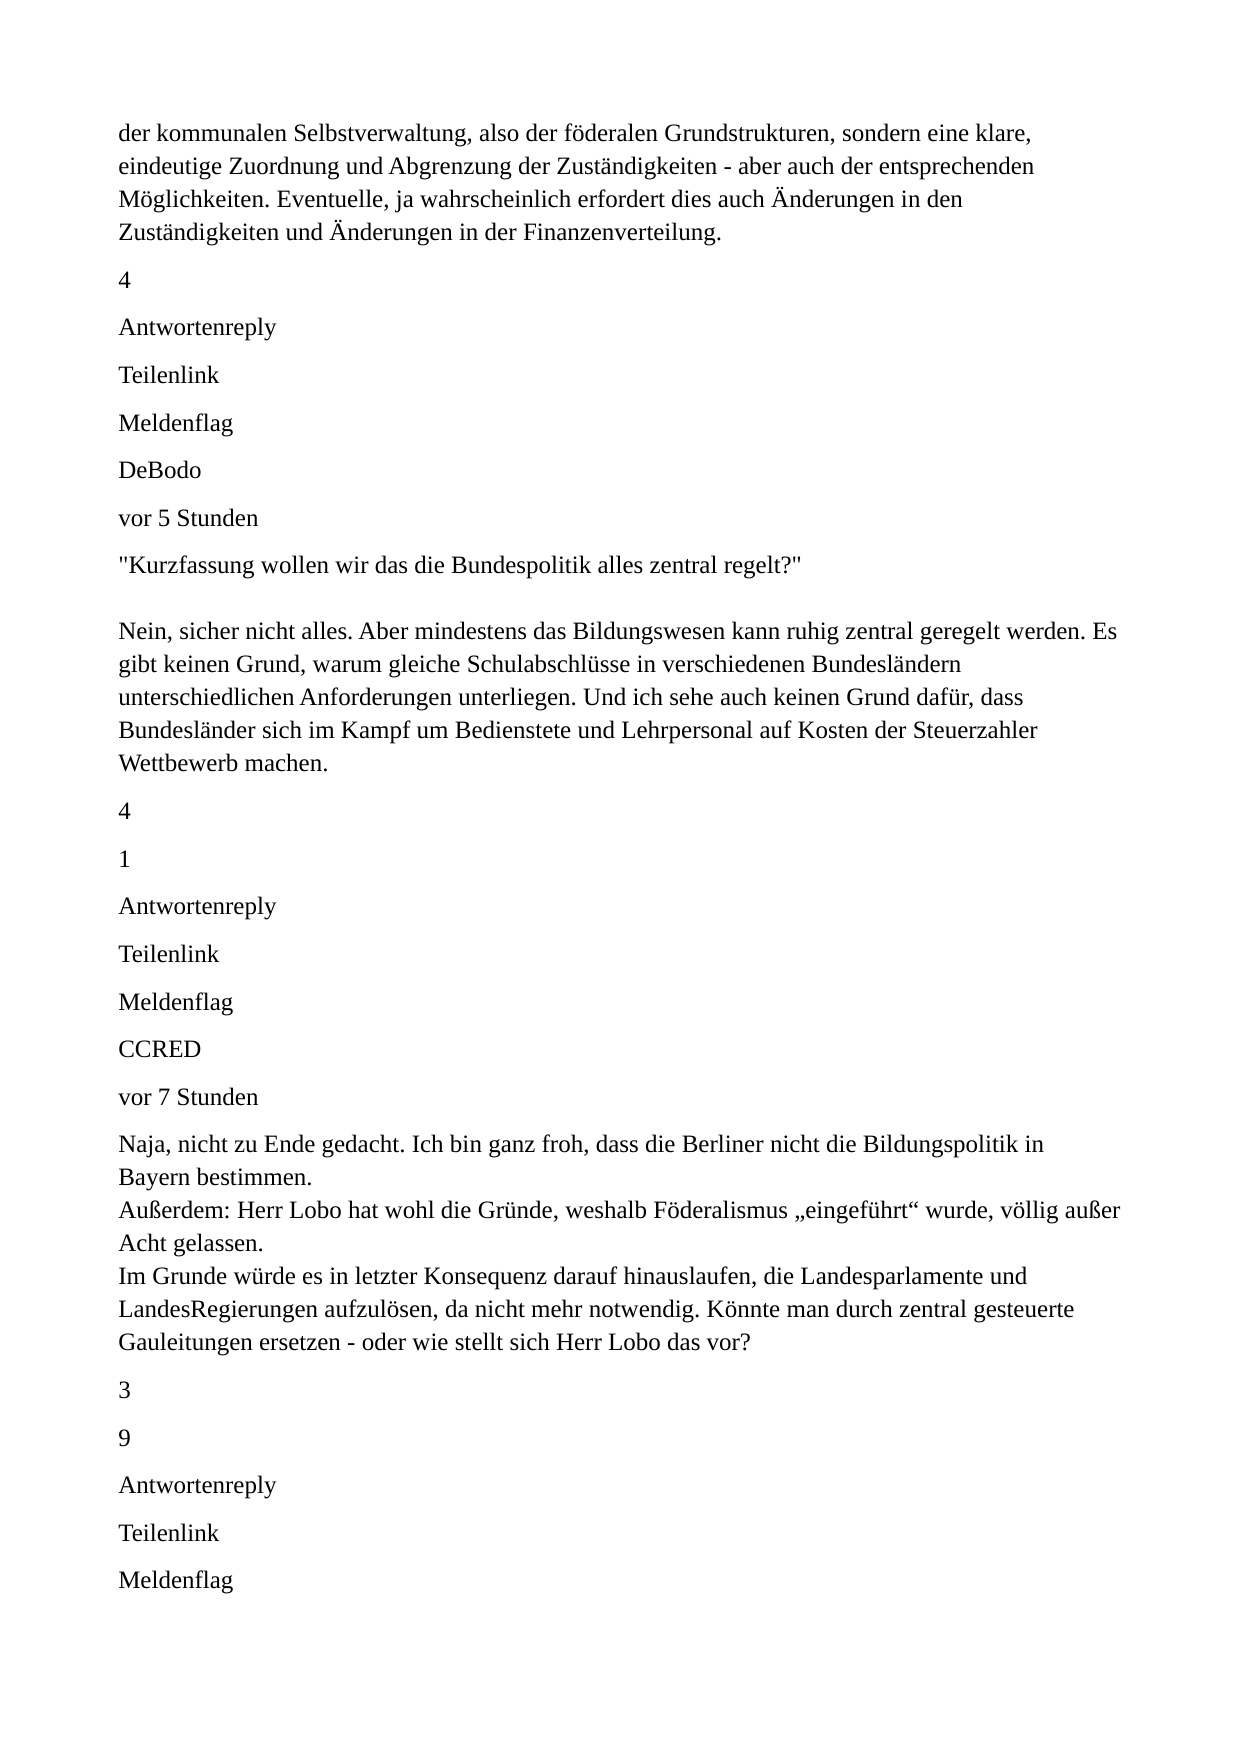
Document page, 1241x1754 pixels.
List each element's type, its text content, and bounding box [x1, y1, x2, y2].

text "Kurzfassung wollen wir das die Bundespolitik alles zentral regelt?" Nein, sicher nicht alles. Aber mindestens das Bildungswesen kann ruhig zentral geregelt werden. Es gibt keinen Grund, warum gleiche Schulabschlüsse in verschiedenen Bundesländern unterschiedlichen Anforderungen unterliegen. Und ich sehe auch keinen Grund dafür, dass Bundesländer sich im Kampf um Bedienstete und Lehrpersonal auf Kosten der Steuerzahler Wettbewerb machen. [118, 550, 1122, 777]
text CCRED [118, 1034, 1122, 1063]
text Teilenlink [118, 1518, 1122, 1547]
text Meldenflag [118, 987, 1122, 1015]
text 4 [118, 796, 1122, 825]
text Antwortenreply [118, 312, 1122, 341]
text DeBodo [118, 455, 1122, 484]
text Naja, nicht zu Ende gedacht. Ich bin ganz froh, dass die Berliner nicht die Bildungspolitik in Bayern bestimmen. Außerdem: Herr Lobo hat wohl die Gründe, weshalb Föderalismus „eingeführt“ wurde, völlig außer Acht gelassen. Im Grunde würde es in letzter Konsequenz darauf hinauslaufen, die Landesparlamente und LandesRegierungen aufzulösen, da nicht mehr notwendig. Könnte man durch zentral gesteuerte Gauleitungen ersetzen - oder wie stellt sich Herr Lobo das vor? [118, 1129, 1122, 1356]
text Antwortenreply [118, 1470, 1122, 1499]
text 4 [118, 265, 1122, 293]
text Meldenflag [118, 408, 1122, 436]
text Meldenflag [118, 1566, 1122, 1594]
text vor 7 Stunden [118, 1082, 1122, 1111]
text 9 [118, 1423, 1122, 1451]
text vor 5 Stunden [118, 503, 1122, 532]
text Teilenlink [118, 360, 1122, 389]
text der kommunalen Selbstverwaltung, also der föderalen Grundstrukturen, sondern eine klare, eindeutige Zuordnung und Abgrenzung der Zuständigkeiten - aber auch der entsprechenden Möglichkeiten. Eventuelle, ja wahrscheinlich erfordert dies auch Änderungen in den Zuständigkeiten und Änderungen in der Finanzenverteilung. [118, 118, 1122, 246]
text Teilenlink [118, 939, 1122, 968]
text Antwortenreply [118, 891, 1122, 920]
text 3 [118, 1375, 1122, 1404]
text 1 [118, 844, 1122, 872]
